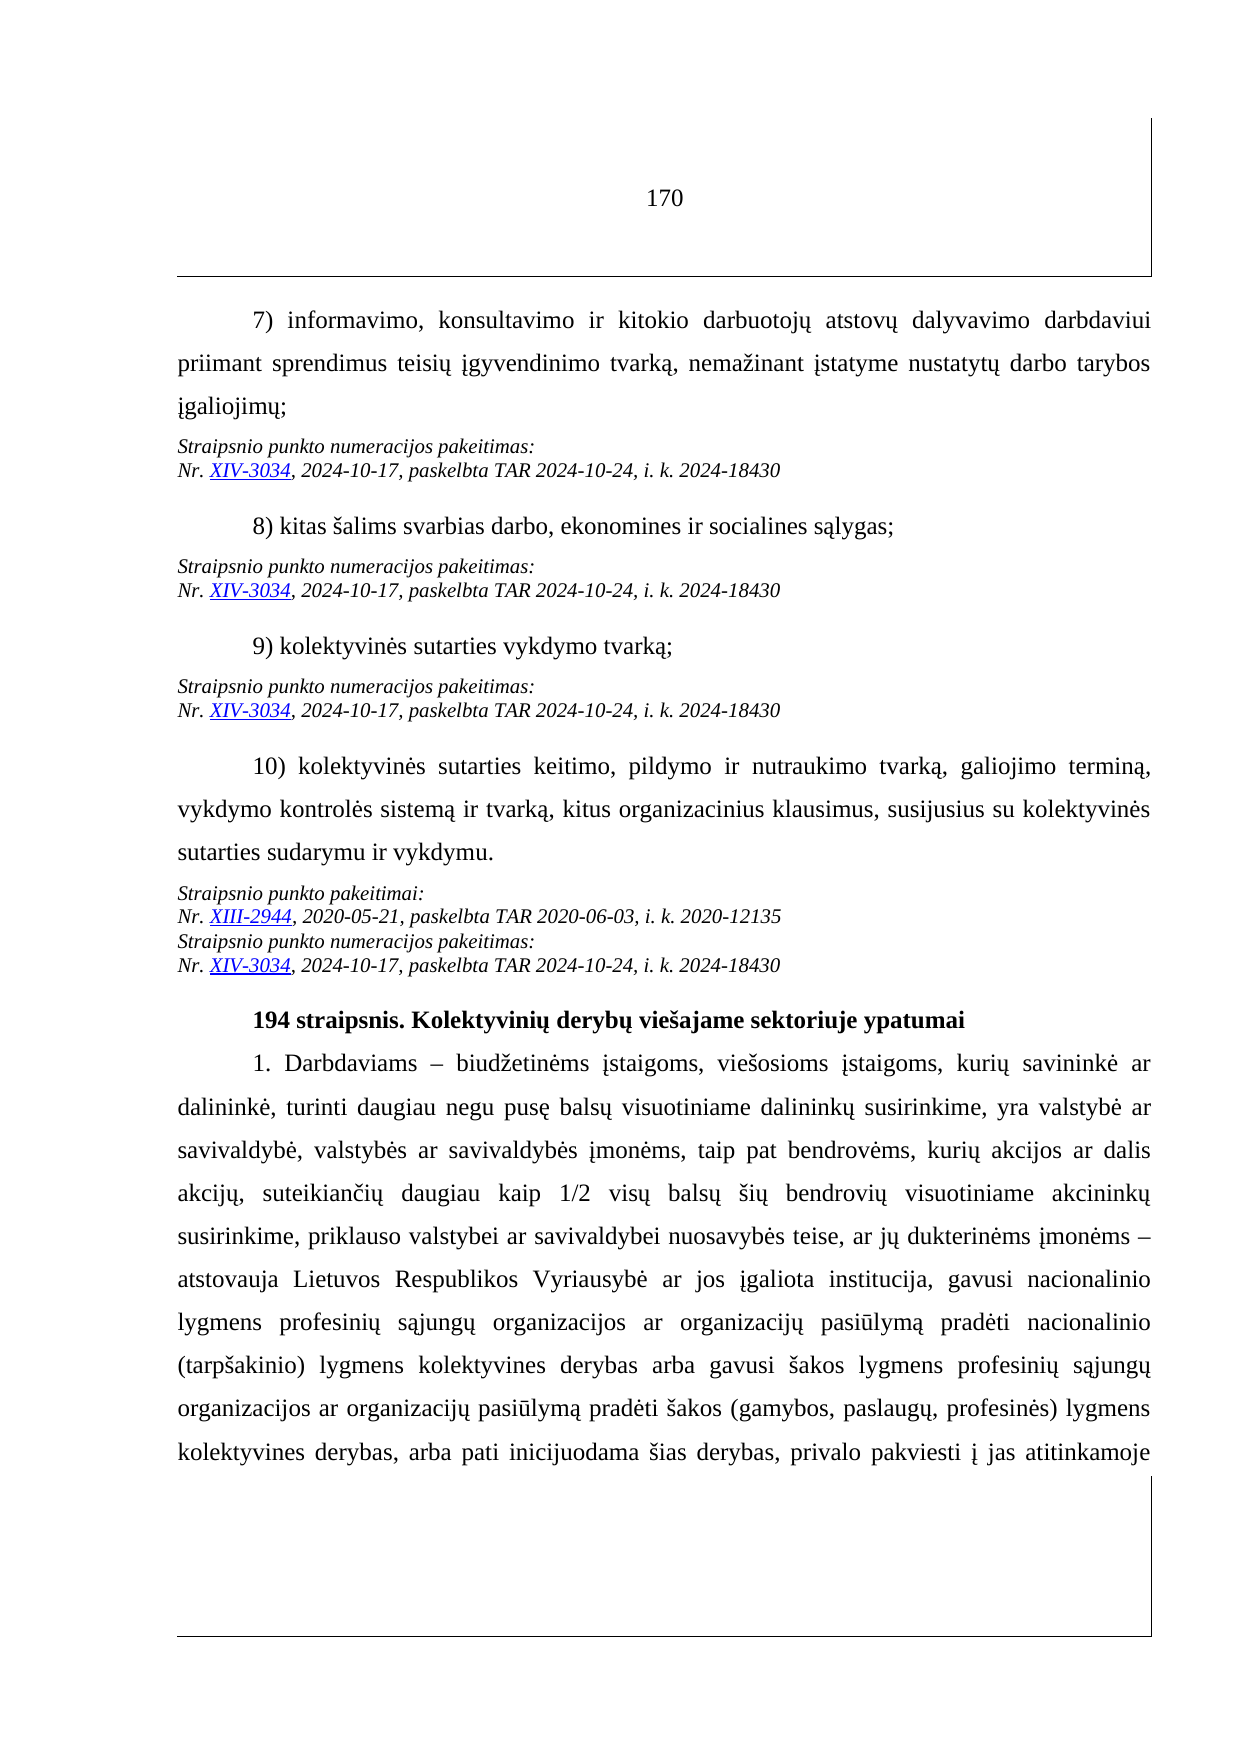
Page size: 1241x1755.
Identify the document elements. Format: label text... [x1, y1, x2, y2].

text 7) informavimo, konsultavimo ir kitokio darbuotojų atstovų dalyvavimo darbdaviui priimant sprendimus teisių įgyvendinimo tvarką, nemažinant įstatyme nustatytų darbo tarybos įgaliojimų; [177, 305, 1152, 420]
text Straipsnio punkto numeracijos pakeitimas: [177, 554, 1152, 578]
text 10) kolektyvinės sutarties keitimo, pildymo ir nutraukimo tvarką, galiojimo terminą, vykdymo kontrolės sistemą ir tvarką, kitus organizacinius klausimus, susijusius su kolektyvinės sutarties sudarymu ir vykdymu. [177, 751, 1152, 866]
text Straipsnio punkto numeracijos pakeitimas: [177, 434, 1152, 458]
text Straipsnio punkto numeracijos pakeitimas: [177, 928, 1152, 953]
text Straipsnio punkto numeracijos pakeitimas: [177, 674, 1152, 698]
text 1. Darbdaviams ‒ biudžetinėms įstaigoms, viešosioms įstaigoms, kurių savininkė ar dalininkė, turinti daugiau negu pusę balsų visuotiniame dalininkų susirinkime, yra valstybė ar savivaldybė, valstybės ar savivaldybės įmonėms, taip pat bendrovėms, kurių akcijos ar dalis akcijų, suteikiančių daugiau kaip 1/2 visų balsų šių bendrovių visuotiniame akcininkų susirinkime, priklauso valstybei ar savivaldybei nuosavybės teise, ar jų dukterinėms įmonėms ‒ atstovauja Lietuvos Respublikos Vyriausybė ar jos įgaliota institucija, gavusi nacionalinio lygmens profesinių sąjungų organizacijos ar organizacijų pasiūlymą pradėti nacionalinio (tarpšakinio) lygmens kolektyvines derybas arba gavusi šakos lygmens profesinių sąjungų organizacijos ar organizacijų pasiūlymą pradėti šakos (gamybos, paslaugų, profesinės) lygmens kolektyvines derybas, arba pati inicijuodama šias derybas, privalo pakviesti į jas atitinkamoje [177, 1048, 1152, 1465]
text Nr. XIV-3034, 2024-10-17, paskelbta TAR 2024-10-24, i. k. 2024-18430 [177, 953, 1152, 977]
text 8) kitas šalims svarbias darbo, ekonomines ir socialines sąlygas; [177, 511, 1152, 540]
text Nr. XIV-3034, 2024-10-17, paskelbta TAR 2024-10-24, i. k. 2024-18430 [177, 578, 1152, 602]
text Straipsnio punkto pakeitimai: [177, 880, 1152, 904]
text Nr. XIII-2944, 2020-05-21, paskelbta TAR 2020-06-03, i. k. 2020-12135 [177, 904, 1152, 928]
text Nr. XIV-3034, 2024-10-17, paskelbta TAR 2024-10-24, i. k. 2024-18430 [177, 698, 1152, 722]
subtitle 194 straipsnis. Kolektyvinių derybų viešajame sektoriuje ypatumai [177, 1005, 1152, 1034]
text Nr. XIV-3034, 2024-10-17, paskelbta TAR 2024-10-24, i. k. 2024-18430 [177, 458, 1152, 482]
text 9) kolektyvinės sutarties vykdymo tvarką; [177, 631, 1152, 660]
